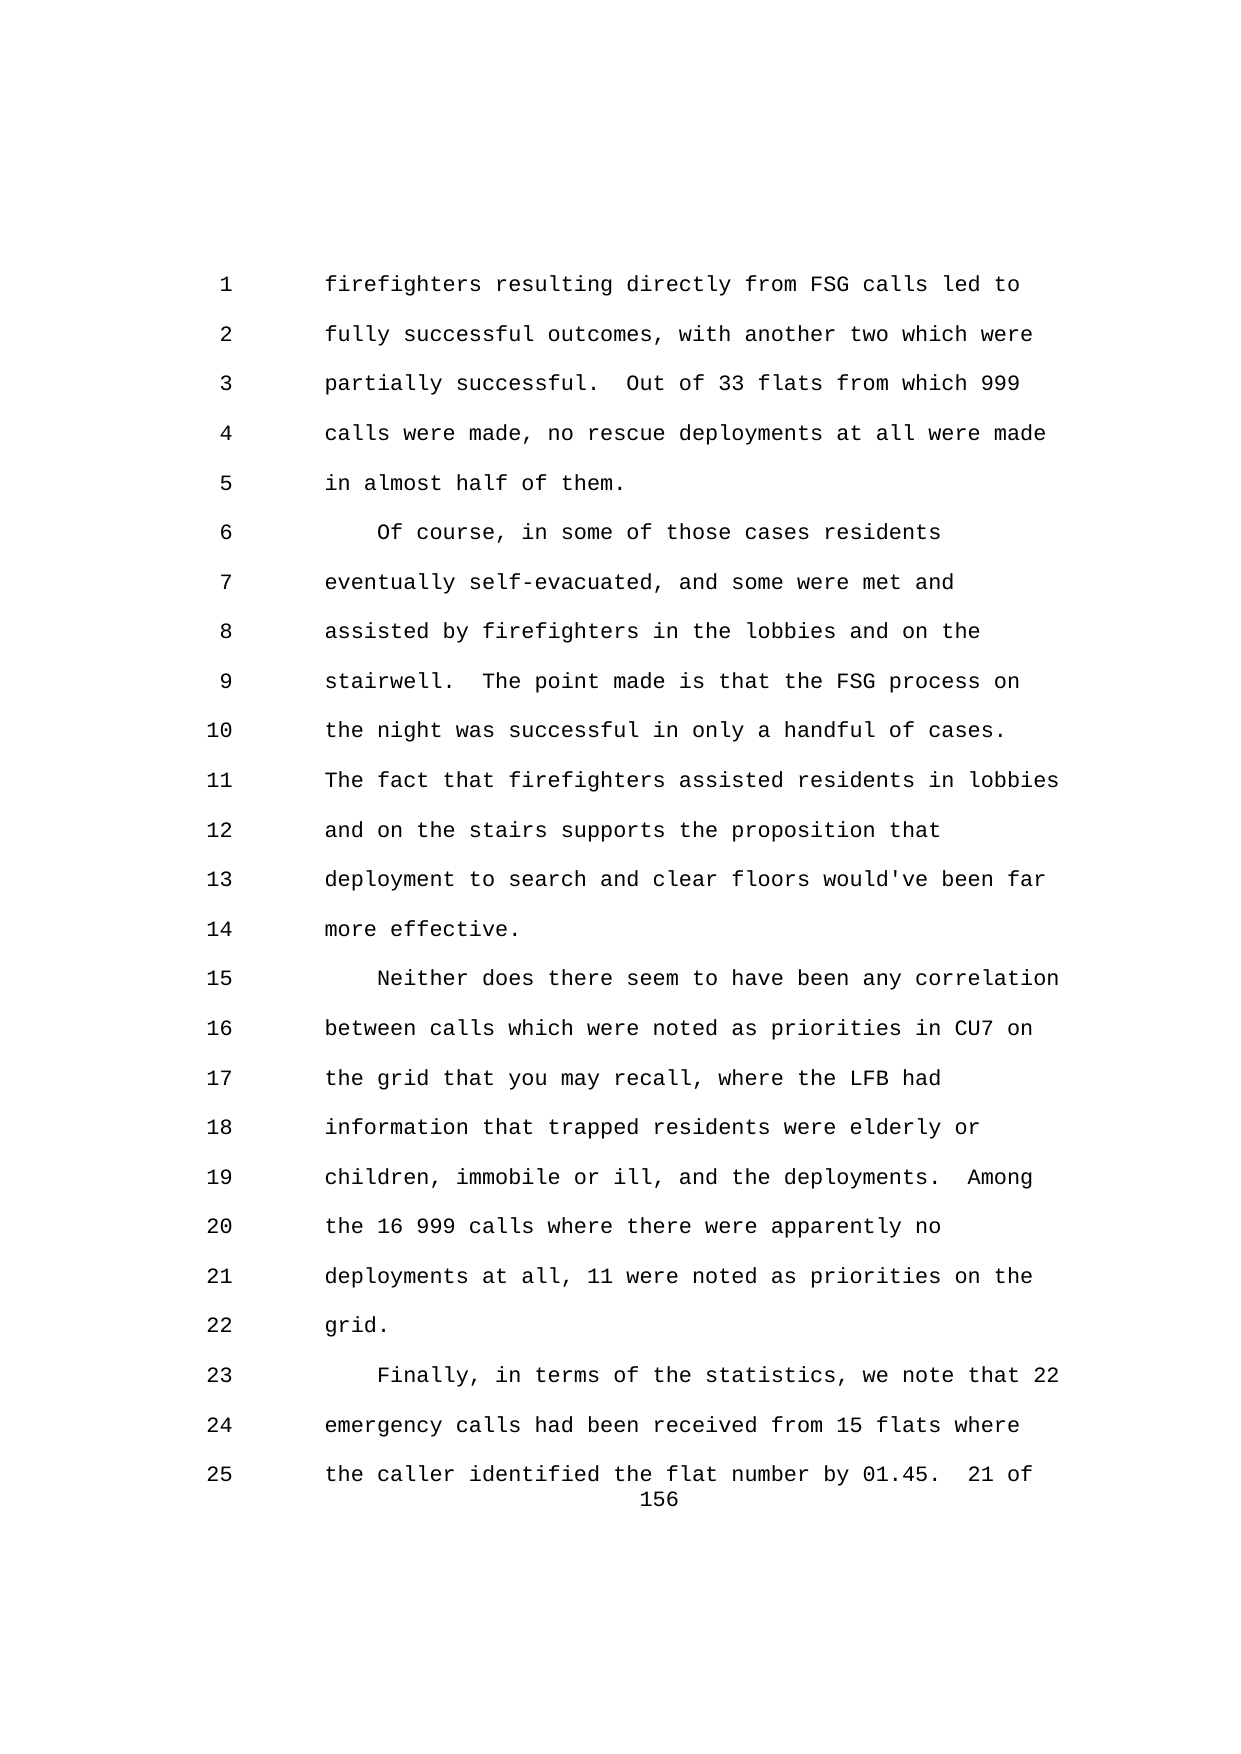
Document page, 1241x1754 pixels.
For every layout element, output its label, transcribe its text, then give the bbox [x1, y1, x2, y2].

text 8 assisted by firefighters in the lobbies and on the [75, 620, 1165, 645]
text 22 grid. [75, 1314, 1165, 1339]
text 12 and on the stairs supports the proposition that [75, 819, 1165, 843]
text 10 the night was successful in only a handful of cases. [75, 719, 1165, 744]
text 20 the 16 999 calls where there were apparently no [75, 1215, 1165, 1240]
text 16 between calls which were noted as priorities in CU7 on [75, 1017, 1165, 1042]
text 24 emergency calls had been received from 15 flats where [75, 1414, 1165, 1438]
text 19 children, immobile or ill, and the deployments. Among [75, 1166, 1165, 1191]
text 9 stairwell. The point made is that the FSG process on [75, 670, 1165, 695]
text 14 more effective. [75, 918, 1165, 943]
text 13 deployment to search and clear floors would've been far [75, 868, 1165, 893]
text 15 Neither does there seem to have been any correlation [75, 967, 1165, 992]
text 25 the caller identified the flat number by 01.45. 21 of [75, 1463, 1165, 1488]
text 156 [75, 1488, 1165, 1513]
text 11 The fact that firefighters assisted residents in lobbies [75, 769, 1165, 794]
text 3 partially successful. Out of 33 flats from which 999 [75, 372, 1165, 397]
text 17 the grid that you may recall, where the LFB had [75, 1067, 1165, 1091]
text 5 in almost half of them. [75, 472, 1165, 496]
text 4 calls were made, no rescue deployments at all were made [75, 422, 1165, 447]
text 21 deployments at all, 11 were noted as priorities on the [75, 1265, 1165, 1290]
text 2 fully successful outcomes, with another two which were [75, 323, 1165, 348]
text 6 Of course, in some of those cases residents [75, 521, 1165, 546]
text 18 information that trapped residents were elderly or [75, 1116, 1165, 1141]
text 23 Finally, in terms of the statistics, we note that 22 [75, 1364, 1165, 1389]
text 1 firefighters resulting directly from FSG calls led to [75, 273, 1165, 298]
text 7 eventually self-evacuated, and some were met and [75, 571, 1165, 596]
